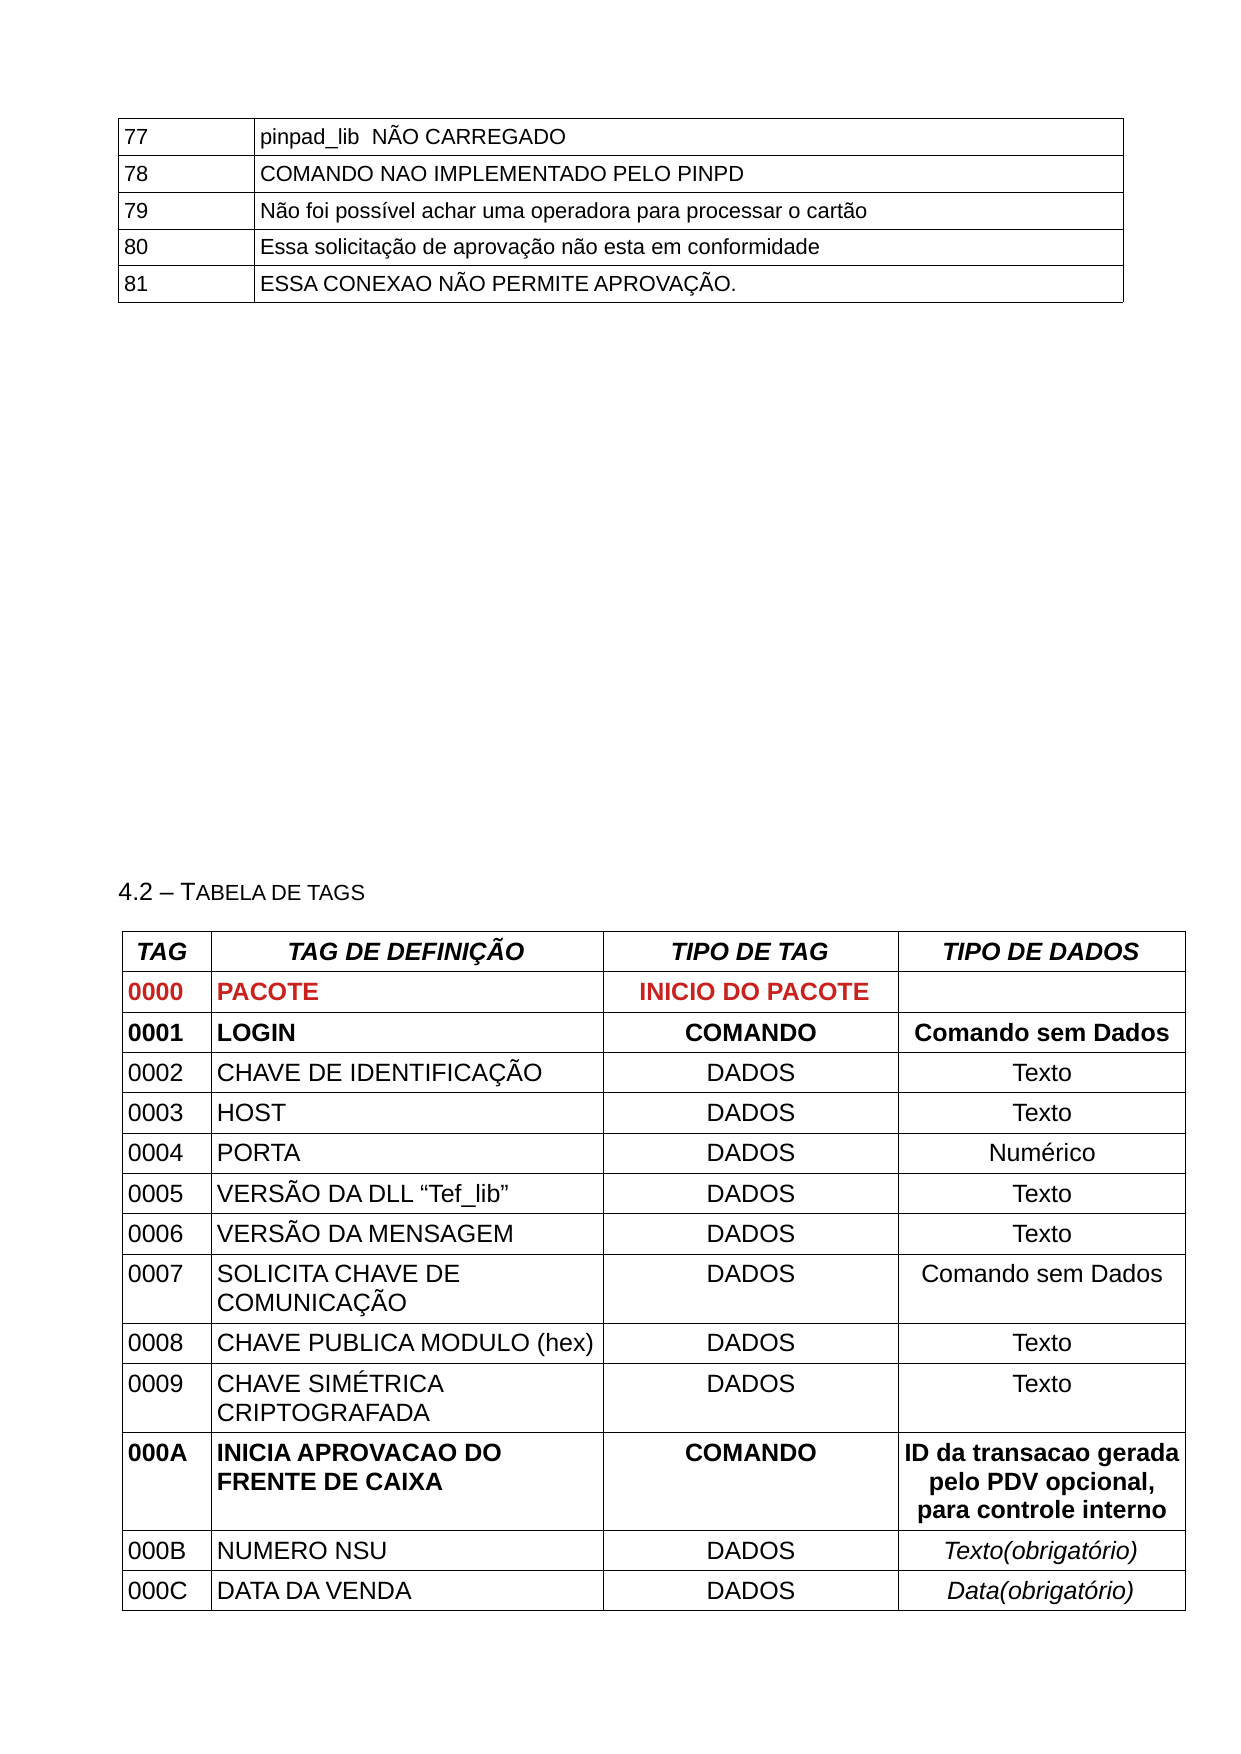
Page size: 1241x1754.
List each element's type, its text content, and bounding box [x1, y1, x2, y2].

table_cell DADOS [604, 1364, 898, 1432]
table_cell DADOS [604, 1053, 898, 1092]
table_cell CHAVE DE IDENTIFICAÇÃO [212, 1053, 603, 1092]
table_cell COMANDO [604, 1433, 898, 1530]
table_cell NUMERO NSU [212, 1531, 603, 1570]
table_cell 000B [123, 1531, 211, 1570]
table_cell DADOS [604, 1531, 898, 1570]
table_cell pinpad_lib NÃO CARREGADO [255, 119, 1123, 155]
table_cell SOLICITA CHAVE DE COMUNICAÇÃO [212, 1255, 603, 1323]
table_cell 0009 [123, 1364, 211, 1432]
table_cell Texto [899, 1324, 1185, 1363]
table_cell Texto [899, 1214, 1185, 1253]
table_cell 0008 [123, 1324, 211, 1363]
table_cell Data(obrigatório) [899, 1571, 1185, 1610]
table_cell DADOS [604, 1134, 898, 1173]
table_header TIPO DE DADOS [899, 932, 1185, 971]
table_header TIPO DE TAG [604, 932, 898, 971]
table_cell COMANDO NAO IMPLEMENTADO PELO PINPD [255, 156, 1123, 192]
table_cell PACOTE [212, 972, 603, 1012]
table_cell LOGIN [212, 1013, 603, 1052]
table_cell 79 [119, 193, 254, 228]
table_cell 80 [119, 230, 254, 265]
table_cell 0000 [123, 972, 211, 1012]
table_cell 0006 [123, 1214, 211, 1253]
table_cell Texto [899, 1093, 1185, 1133]
table_cell COMANDO [604, 1013, 898, 1052]
table_cell 78 [119, 156, 254, 192]
table_cell 0001 [123, 1013, 211, 1052]
table_cell Essa solicitação de aprovação não esta em conformidade [255, 230, 1123, 265]
table_cell Numérico [899, 1134, 1185, 1173]
table_cell Comando sem Dados [899, 1255, 1185, 1323]
table_cell DADOS [604, 1214, 898, 1253]
table_header TAG [123, 932, 211, 971]
table_cell DADOS [604, 1174, 898, 1213]
table_cell Comando sem Dados [899, 1013, 1185, 1052]
table_cell Texto(obrigatório) [899, 1531, 1185, 1570]
table_cell 0005 [123, 1174, 211, 1213]
table_cell INICIO DO PACOTE [604, 972, 898, 1012]
table_cell DATA DA VENDA [212, 1571, 603, 1610]
table_cell 0004 [123, 1134, 211, 1173]
table_cell 81 [119, 266, 254, 302]
table_cell DADOS [604, 1093, 898, 1133]
table_cell CHAVE SIMÉTRICA CRIPTOGRAFADA [212, 1364, 603, 1432]
table_cell Texto [899, 1364, 1185, 1432]
table_cell DADOS [604, 1255, 898, 1323]
table_cell 000C [123, 1571, 211, 1610]
table_cell DADOS [604, 1324, 898, 1363]
table_cell ID da transacao gerada pelo PDV opcional, para controle interno [899, 1433, 1185, 1530]
table_cell ESSA CONEXAO NÃO PERMITE APROVAÇÃO. [255, 266, 1123, 302]
table_cell CHAVE PUBLICA MODULO (hex) [212, 1324, 603, 1363]
table_cell Não foi possível achar uma operadora para processar o cartão [255, 193, 1123, 228]
table_cell DADOS [604, 1571, 898, 1610]
table_cell Texto [899, 1174, 1185, 1213]
table_cell Texto [899, 1053, 1185, 1092]
table_cell [899, 972, 1185, 1012]
table_cell HOST [212, 1093, 603, 1133]
table_cell VERSÃO DA MENSAGEM [212, 1214, 603, 1253]
table_cell VERSÃO DA DLL “Tef_lib” [212, 1174, 603, 1213]
table_cell INICIA APROVACAO DO FRENTE DE CAIXA [212, 1433, 603, 1530]
table_cell 0002 [123, 1053, 211, 1092]
table_cell 77 [119, 119, 254, 155]
table_cell 0003 [123, 1093, 211, 1133]
table_cell PORTA [212, 1134, 603, 1173]
text 4.2 – TABELA DE TAGS [118, 877, 1122, 906]
table_cell 000A [123, 1433, 211, 1530]
table_header TAG DE DEFINIÇÃO [212, 932, 603, 971]
table_cell 0007 [123, 1255, 211, 1323]
